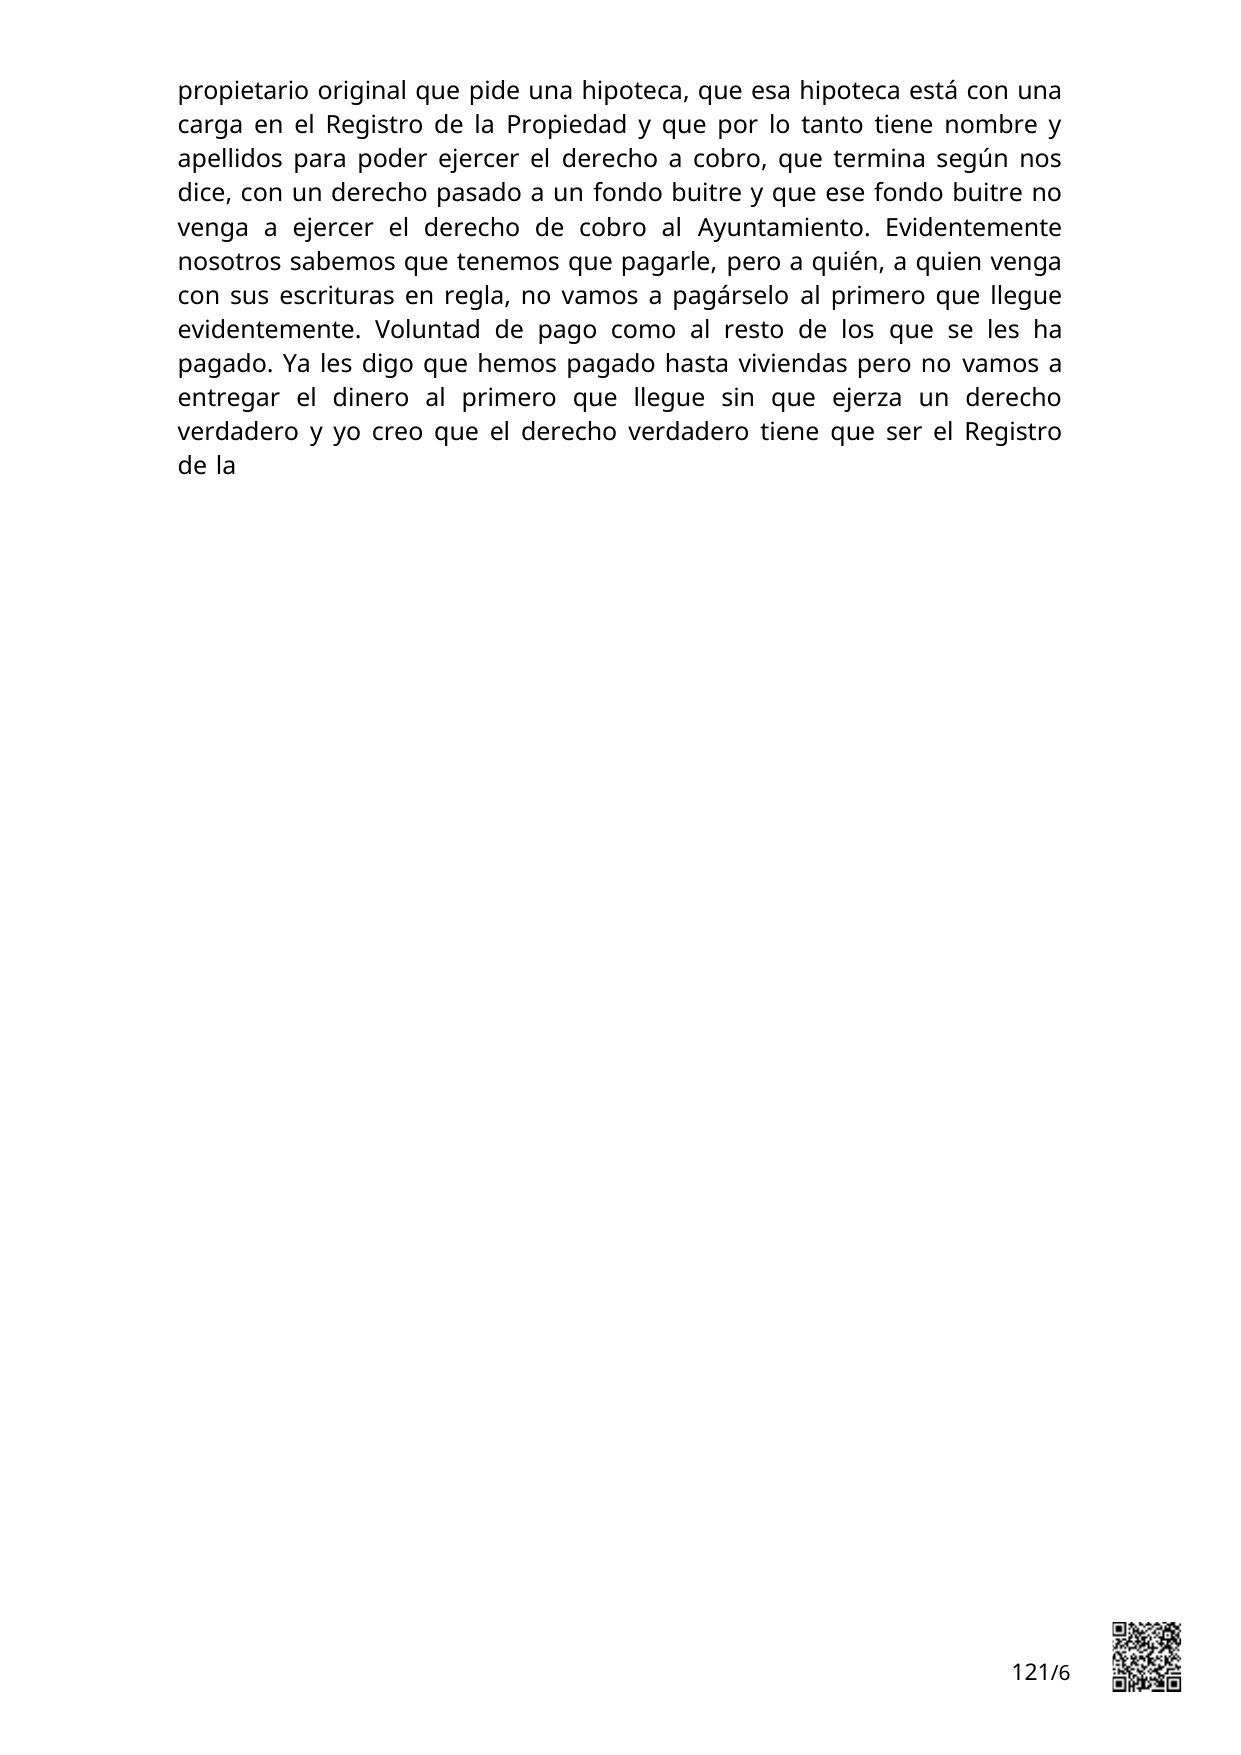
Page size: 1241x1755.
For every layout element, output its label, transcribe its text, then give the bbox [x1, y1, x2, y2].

text propietario original que pide una hipoteca, que esa hipoteca está con una carga en el Registro de la Propiedad y que por lo tanto tiene nombre y apellidos para poder ejercer el derecho a cobro, que termina según nos dice, con un derecho pasado a un fondo buitre y que ese fondo buitre no venga a ejercer el derecho de cobro al Ayuntamiento. Evidentemente nosotros sabemos que tenemos que pagarle, pero a quién, a quien venga con sus escrituras en regla, no vamos a pagárselo al primero que llegue evidentemente. Voluntad de pago como al resto de los que se les ha pagado. Ya les digo que hemos pagado hasta viviendas pero no vamos a entregar el dinero al primero que llegue sin que ejerza un derecho verdadero y yo creo que el derecho verdadero tiene que ser el Registro de la [177, 73, 1063, 482]
